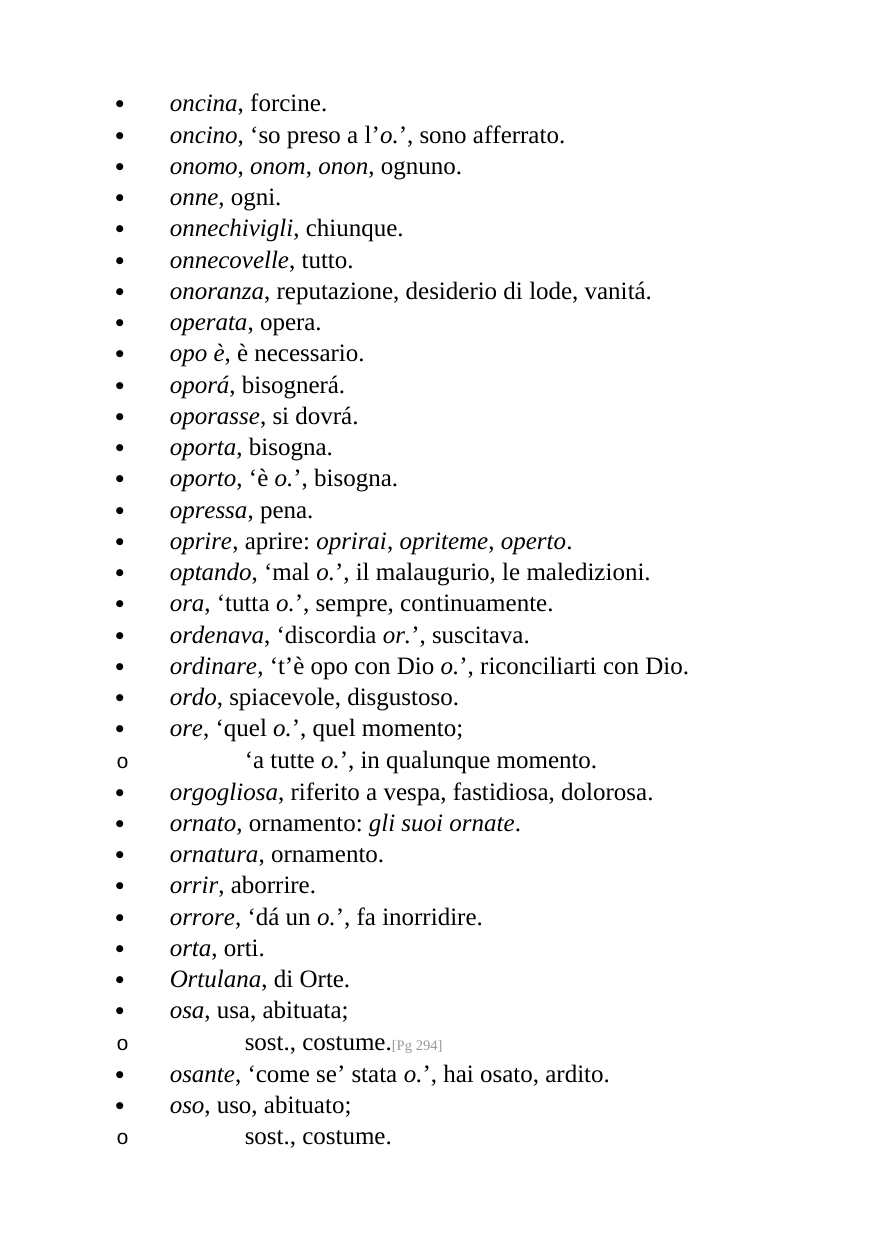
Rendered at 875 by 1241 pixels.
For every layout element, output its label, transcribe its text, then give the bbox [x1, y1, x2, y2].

list ‘a tutte o.’, in qualunque momento. [116, 745, 721, 774]
list optando, ‘mal o.’, il malaugurio, le maledizioni. [116, 557, 721, 586]
list ordinare, ‘t’è opo con Dio o.’, riconciliarti con Dio. [116, 651, 721, 680]
list sost., costume.[Pg 294] [116, 1027, 721, 1056]
list ornatura, ornamento. [116, 839, 721, 868]
list oporta, bisogna. [116, 432, 721, 461]
list orgogliosa, riferito a vespa, fastidiosa, dolorosa. [116, 777, 721, 806]
list onne, ogni. [116, 182, 721, 211]
list operata, opera. [116, 307, 721, 336]
list oporasse, si dovrá. [116, 401, 721, 430]
list osa, usa, abituata; [116, 996, 721, 1024]
list onnechivigli, chiunque. [116, 213, 721, 242]
list onnecovelle, tutto. [116, 245, 721, 273]
list oporá, bisognerá. [116, 370, 721, 398]
list orta, orti. [116, 933, 721, 962]
list Ortulana, di Orte. [116, 964, 721, 993]
list oprire, aprire: oprirai, opriteme, operto. [116, 526, 721, 555]
list orrore, ‘dá un o.’, fa inorridire. [116, 902, 721, 931]
list ora, ‘tutta o.’, sempre, continuamente. [116, 588, 721, 617]
list ornato, ornamento: gli suoi ornate. [116, 808, 721, 837]
list ore, ‘quel o.’, quel momento; [116, 713, 721, 742]
list opressa, pena. [116, 495, 721, 523]
list opo è, è necessario. [116, 338, 721, 367]
list oso, uso, abituato; [116, 1090, 721, 1119]
list oncina, forcine. [116, 88, 721, 117]
list onoranza, reputazione, desiderio di lode, vanitá. [116, 276, 721, 305]
list oncino, ‘so preso a l’o.’, sono afferrato. [116, 120, 721, 148]
list sost., costume. [116, 1121, 721, 1151]
list ordenava, ‘discordia or.’, suscitava. [116, 620, 721, 648]
list orrir, aborrire. [116, 871, 721, 899]
list onomo, onom, onon, ognuno. [116, 151, 721, 180]
list ordo, spiacevole, disgustoso. [116, 682, 721, 711]
list osante, ‘come se’ stata o.’, hai osato, ardito. [116, 1059, 721, 1088]
list oporto, ‘è o.’, bisogna. [116, 463, 721, 492]
